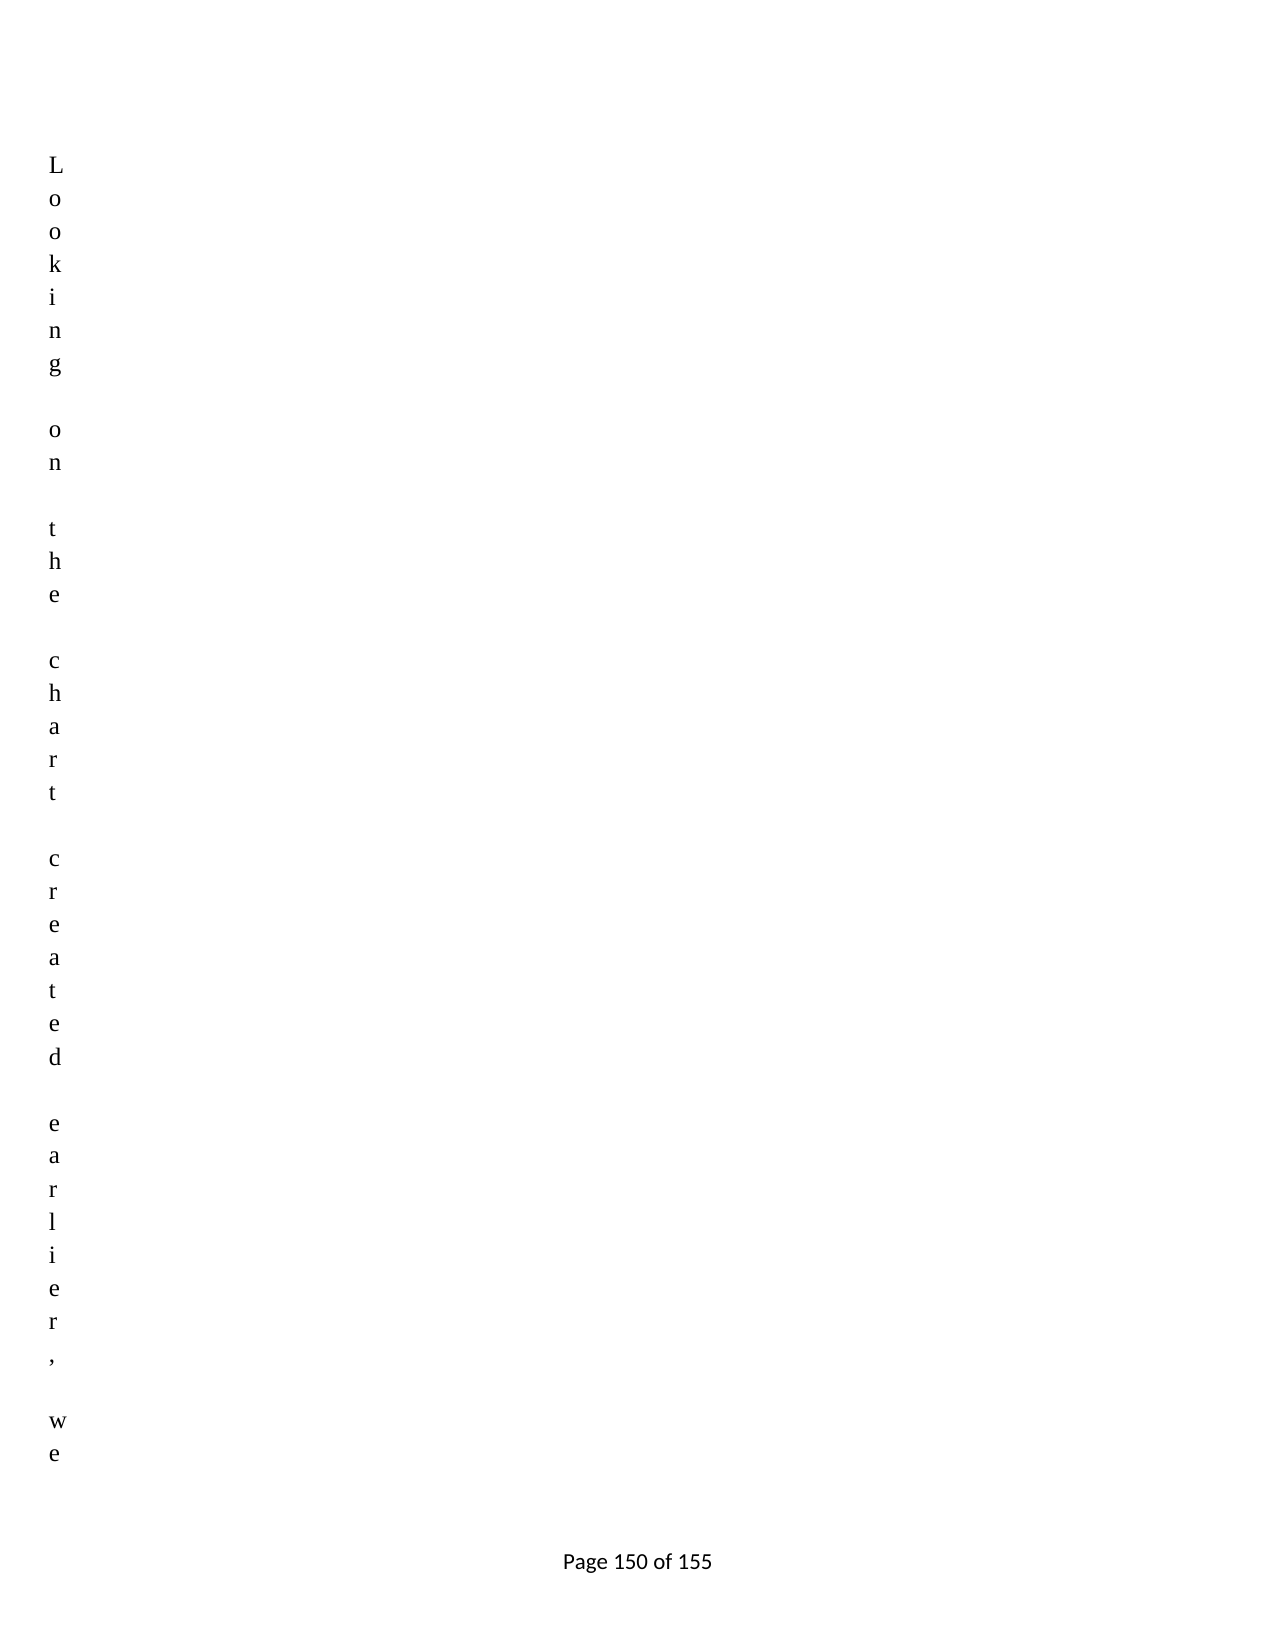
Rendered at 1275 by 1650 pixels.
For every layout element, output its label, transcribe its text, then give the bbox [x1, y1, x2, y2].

table_cell [1066, 150, 1275, 1499]
table_cell Looking on the chart created earlier, we [38, 150, 294, 1499]
table_cell [551, 150, 808, 1499]
table_cell [809, 150, 1066, 1499]
table_cell [295, 150, 551, 1499]
